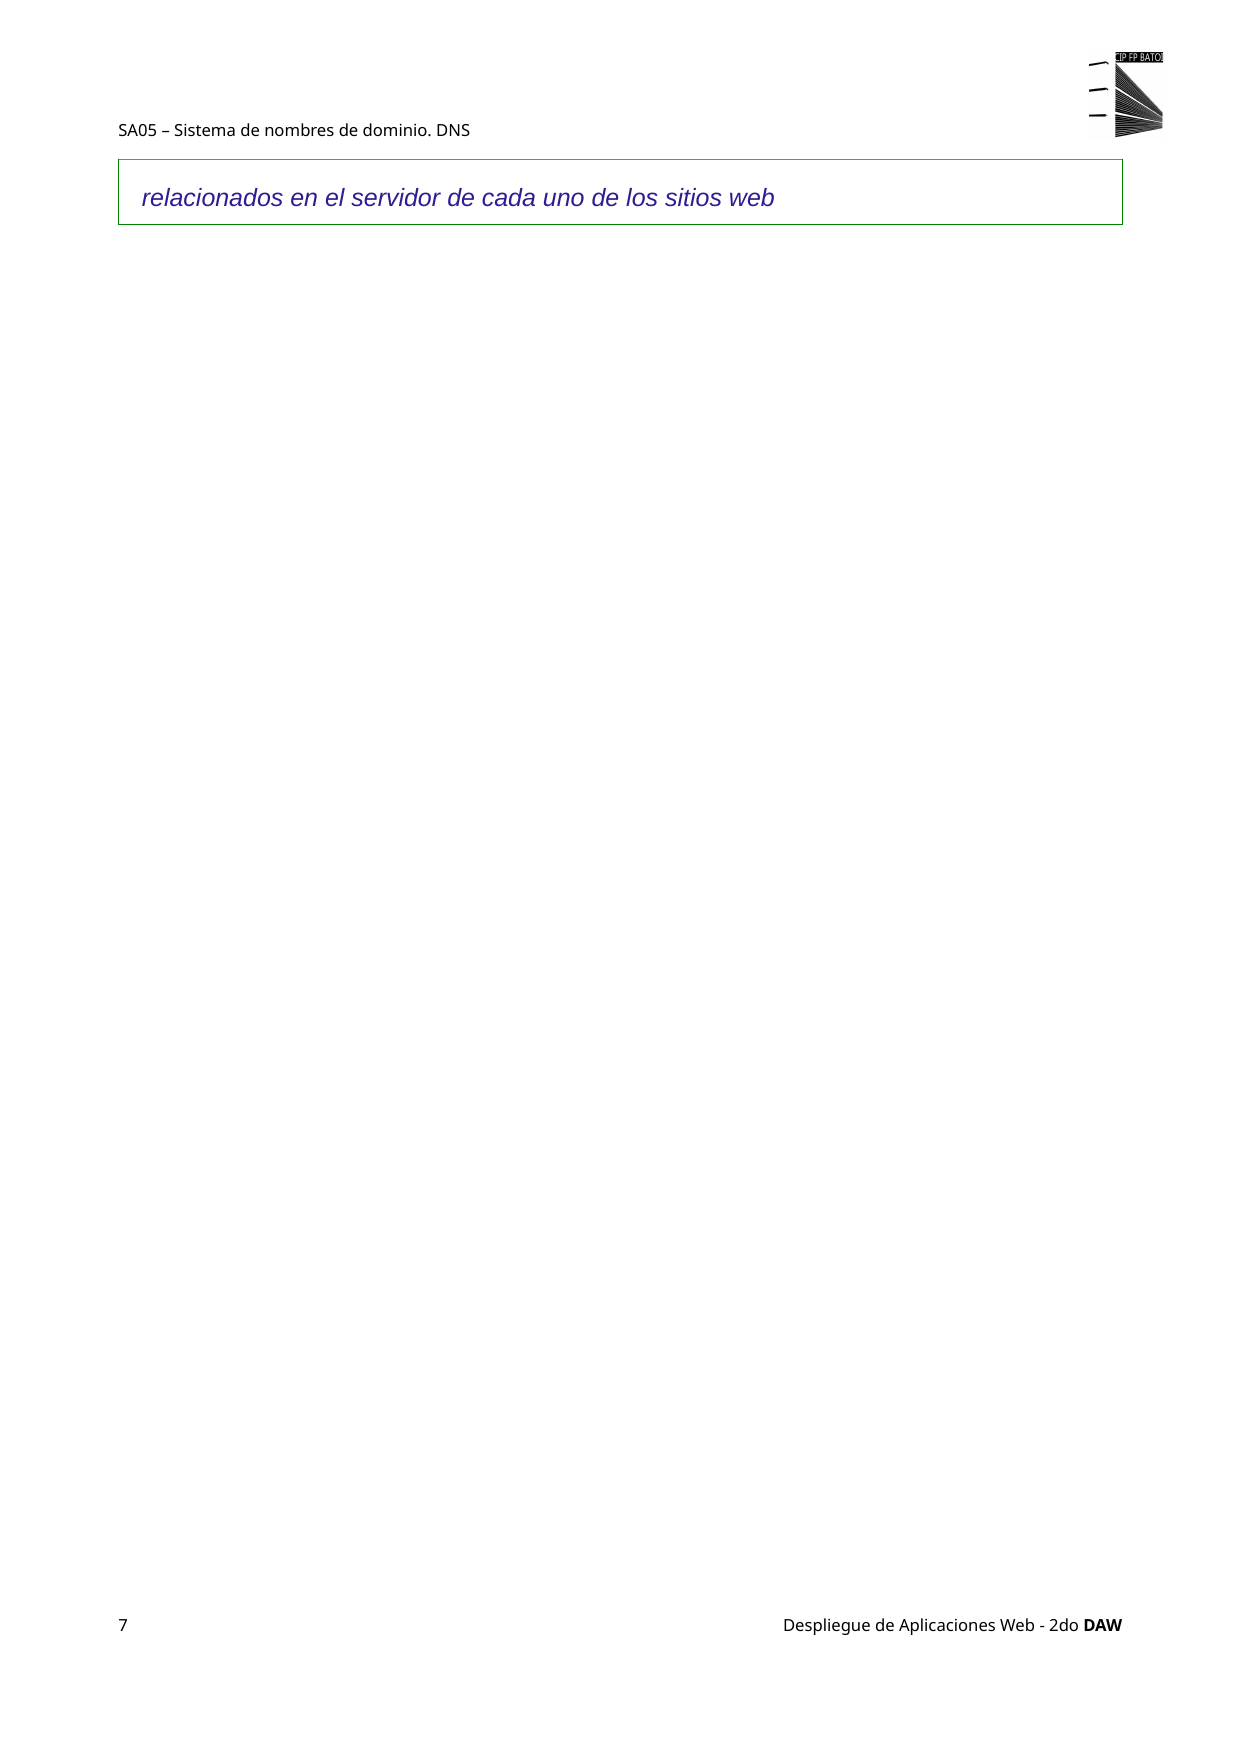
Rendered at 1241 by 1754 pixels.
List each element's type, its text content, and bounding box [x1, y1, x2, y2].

table_header relacionados en el servidor de cada uno de los sitios web [119, 160, 1122, 224]
picture [1087, 49, 1165, 140]
